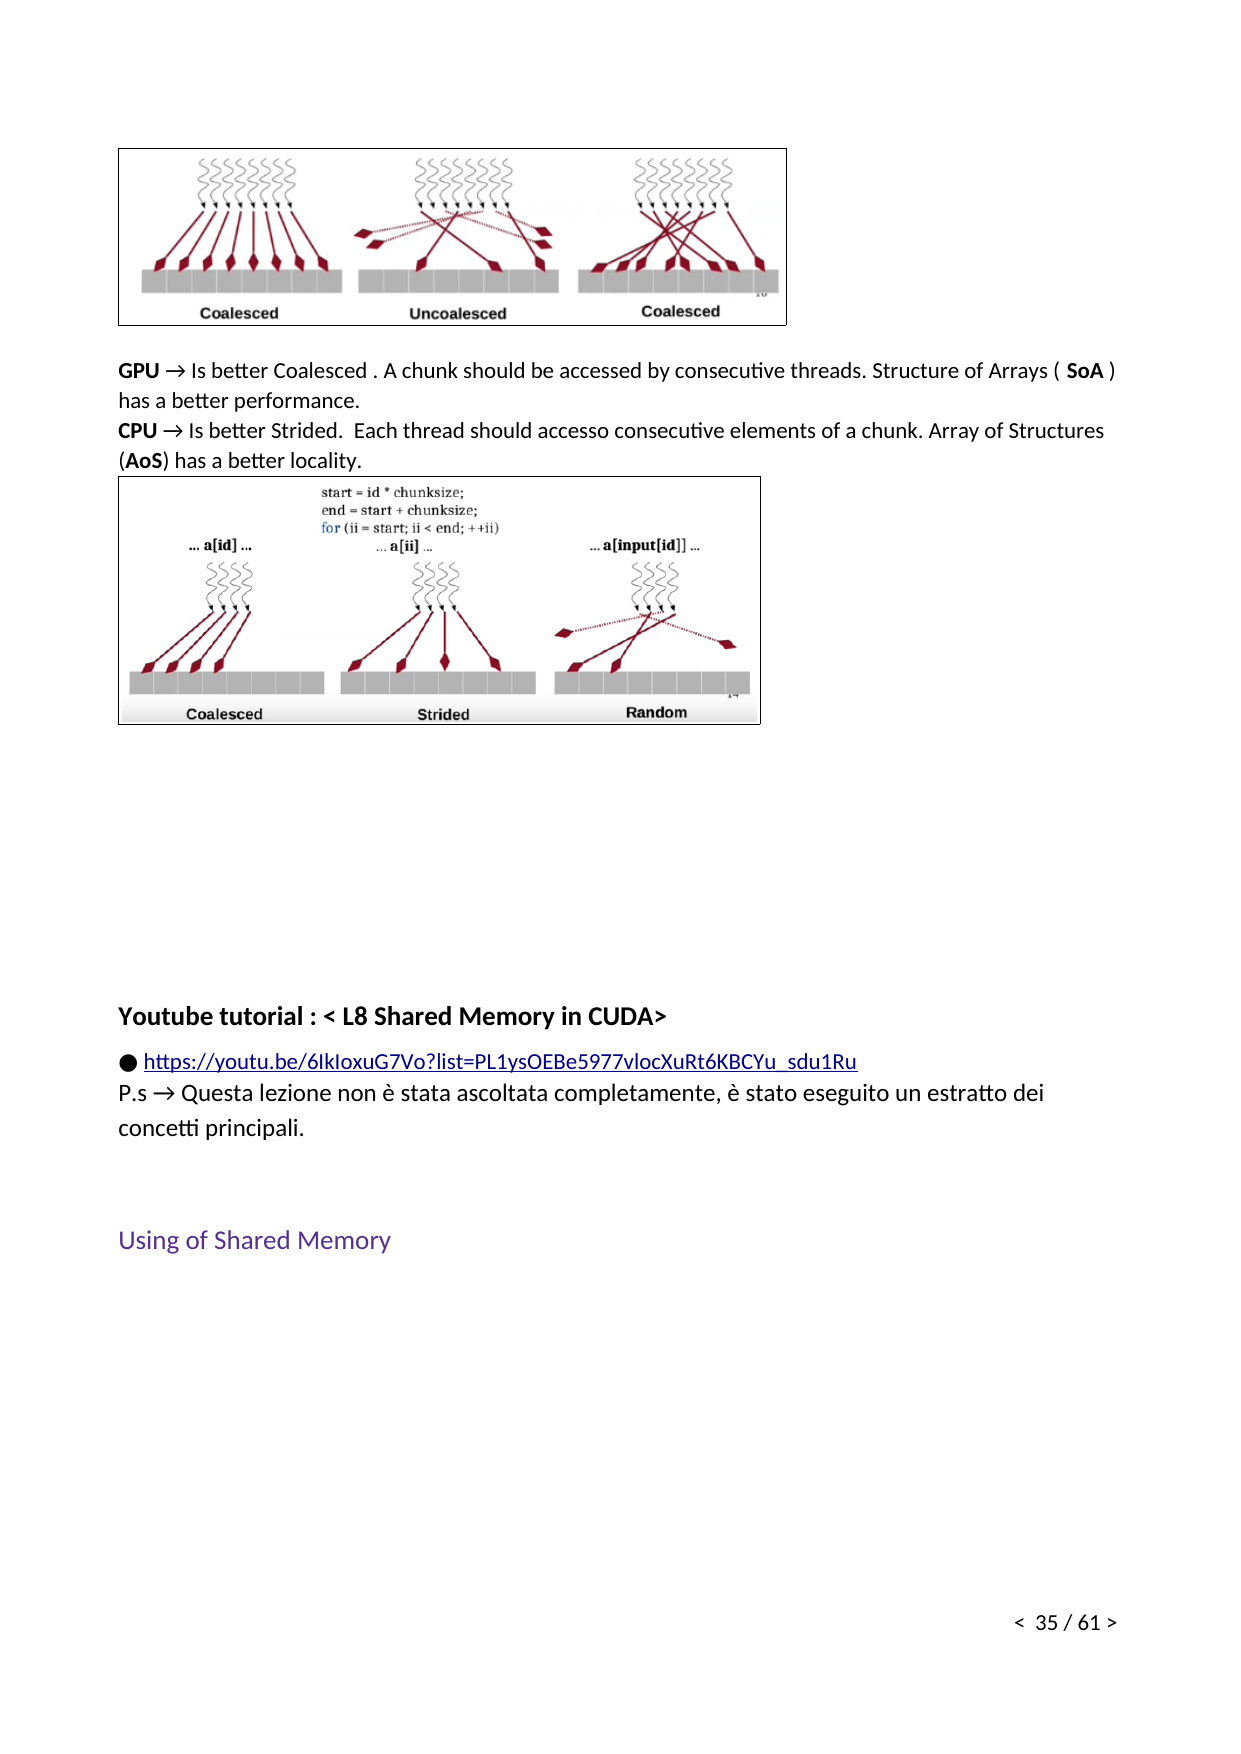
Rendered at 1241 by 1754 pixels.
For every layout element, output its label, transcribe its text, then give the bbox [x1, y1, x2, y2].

subtitle Youtube tutorial : < L8 Shared Memory in CUDA> [118, 999, 1122, 1032]
text CPU → Is better Strided. Each thread should accesso consecutive elements of a chunk. Array of Structures (AoS) has a better locality. [118, 416, 1122, 474]
subtitle Using of Shared Memory [118, 1223, 1122, 1256]
text GPU → Is better Coalesced . A chunk should be accessed by consecutive threads. Structure of Arrays ( SoA ) has a better performance. [118, 356, 1122, 414]
picture [121, 479, 757, 722]
picture [121, 150, 784, 322]
text P.s → Questa lezione non è stata ascoltata completamente, è stato eseguito un estratto dei concetti principali. [118, 1077, 1122, 1142]
text ● https://youtu.be/6IkIoxuG7Vo?list=PL1ysOEBe5977vlocXuRt6KBCYu_sdu1Ru [118, 1047, 1122, 1075]
